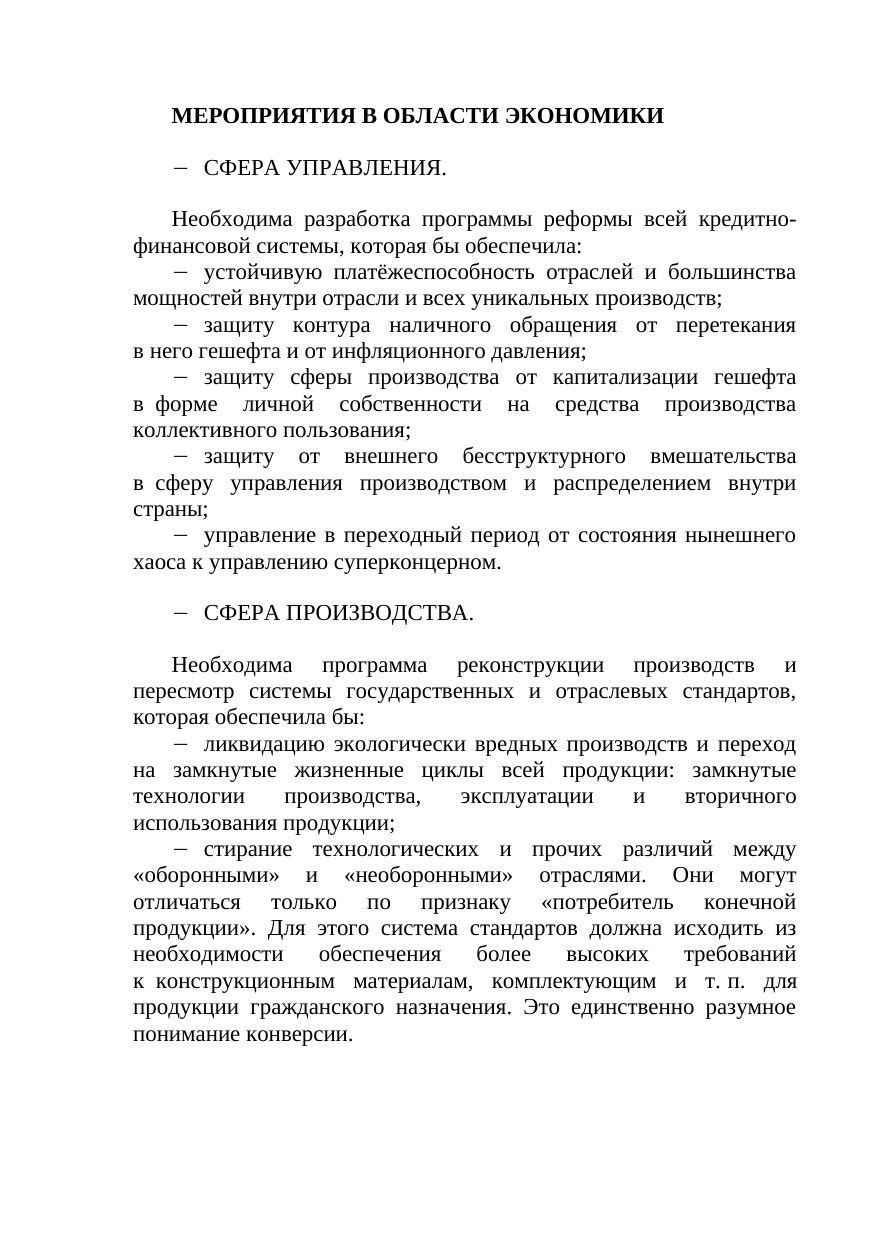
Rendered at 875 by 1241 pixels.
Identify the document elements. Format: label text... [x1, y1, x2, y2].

text Необходима разработка программы реформы всей кредитно-финансовой системы, которая бы обеспечила: [133, 205, 797, 258]
list ликвидацию экологически вредных производств и переход на замкнутые жизненные циклы всей продукции: замкнутые технологии производства, эксплуатации и вторичного использования продукции; [133, 730, 797, 835]
list защиту сферы производства от капитализации гешефта в форме личной собственности на средства производства коллективного пользования; [133, 363, 797, 442]
list защиту от внешнего бесструктурного вмешательства в сферу управления производством и распределением внутри страны; [133, 442, 797, 522]
list стирание технологических и прочих различий между «оборонными» и «необоронными» отраслями. Они могут отличаться только по признаку «потребитель конечной продукции». Для этого система стандартов должна исходить из необходимости обеспечения более высоких требований к конструкционным материалам, комплектующим и т. п. для продукции гражданского назначения. Это единственно разумное понимание конверсии. [133, 835, 797, 1046]
list управление в переходный период от состояния нынешнего хаоса к управлению суперконцерном. [133, 522, 797, 574]
list СФЕРА ПРОИЗВОДСТВА. [133, 599, 797, 626]
list устойчивую платёжеспособность отраслей и большинства мощностей внутри отрасли и всех уникальных производств; [133, 258, 797, 311]
list защиту контура наличного обращения от перетекания в него гешефта и от инфляционного давления; [133, 311, 797, 363]
text Необходима программа реконструкции производств и пересмотр системы государственных и отраслевых стандартов, которая обеспечила бы: [133, 651, 797, 730]
list СФЕРА УПРАВЛЕНИЯ. [133, 154, 797, 180]
subtitle МЕРОПРИЯТИЯ В ОБЛАСТИ ЭКОНОМИКИ [133, 103, 797, 129]
